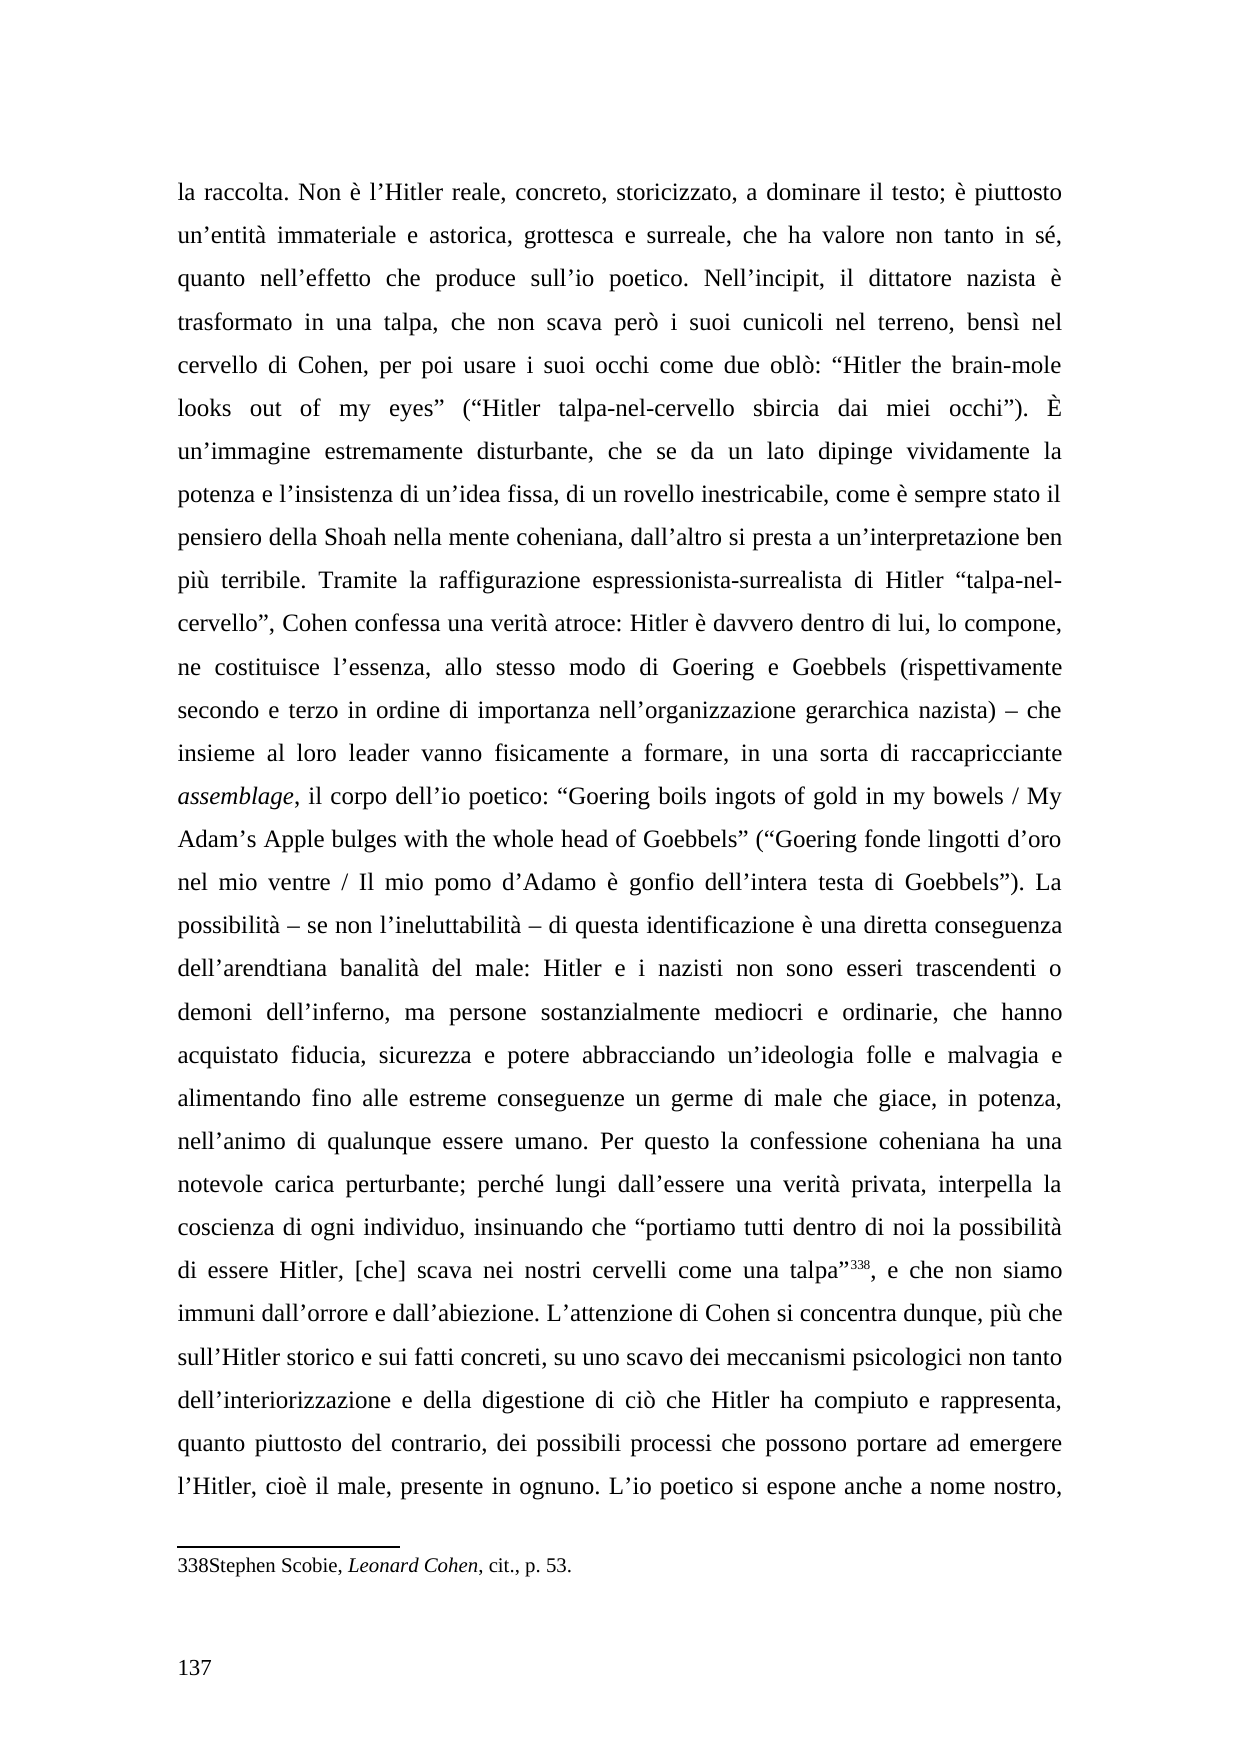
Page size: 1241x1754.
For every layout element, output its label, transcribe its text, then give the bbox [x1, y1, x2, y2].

text la raccolta. Non è l’Hitler reale, concreto, storicizzato, a dominare il testo; è piuttosto un’entità immateriale e astorica, grottesca e surreale, che ha valore non tanto in sé, quanto nell’effetto che produce sull’io poetico. Nell’incipit, il dittatore nazista è trasformato in una talpa, che non scava però i suoi cunicoli nel terreno, bensì nel cervello di Cohen, per poi usare i suoi occhi come due oblò: “Hitler the brain-mole looks out of my eyes” (“Hitler talpa-nel-cervello sbircia dai miei occhi”). È un’immagine estremamente disturbante, che se da un lato dipinge vividamente la potenza e l’insistenza di un’idea fissa, di un rovello inestricabile, come è sempre stato il pensiero della Shoah nella mente coheniana, dall’altro si presta a un’interpretazione ben più terribile. Tramite la raffigurazione espressionista-surrealista di Hitler “talpa-nel-cervello”, Cohen confessa una verità atroce: Hitler è davvero dentro di lui, lo compone, ne costituisce l’essenza, allo stesso modo di Goering e Goebbels (rispettivamente secondo e terzo in ordine di importanza nell’organizzazione gerarchica nazista) – che insieme al loro leader vanno fisicamente a formare, in una sorta di raccapricciante assemblage, il corpo dell’io poetico: “Goering boils ingots of gold in my bowels / My Adam’s Apple bulges with the whole head of Goebbels” (“Goering fonde lingotti d’oro nel mio ventre / Il mio pomo d’Adamo è gonfio dell’intera testa di Goebbels”). La possibilità – se non l’ineluttabilità – di questa identificazione è una diretta conseguenza dell’arendtiana banalità del male: Hitler e i nazisti non sono esseri trascendenti o demoni dell’inferno, ma persone sostanzialmente mediocri e ordinarie, che hanno acquistato fiducia, sicurezza e potere abbracciando un’ideologia folle e malvagia e alimentando fino alle estreme conseguenze un germe di male che giace, in potenza, nell’animo di qualunque essere umano. Per questo la confessione coheniana ha una notevole carica perturbante; perché lungi dall’essere una verità privata, interpella la coscienza di ogni individuo, insinuando che “portiamo tutti dentro di noi la possibilità di essere Hitler, [che] scava nei nostri cervelli come una talpa”, e che non siamo immuni dall’orrore e dall’abiezione. L’attenzione di Cohen si concentra dunque, più che sull’Hitler storico e sui fatti concreti, su uno scavo dei meccanismi psicologici non tanto dell’interiorizzazione e della digestione di ciò che Hitler ha compiuto e rappresenta, quanto piuttosto del contrario, dei possibili processi che possono portare ad emergere l’Hitler, cioè il male, presente in ognuno. L’io poetico si espone anche a nome nostro, [177, 177, 1063, 1500]
text Stephen Scobie, Leonard Cohen, cit., p. 53. [177, 1553, 1063, 1577]
